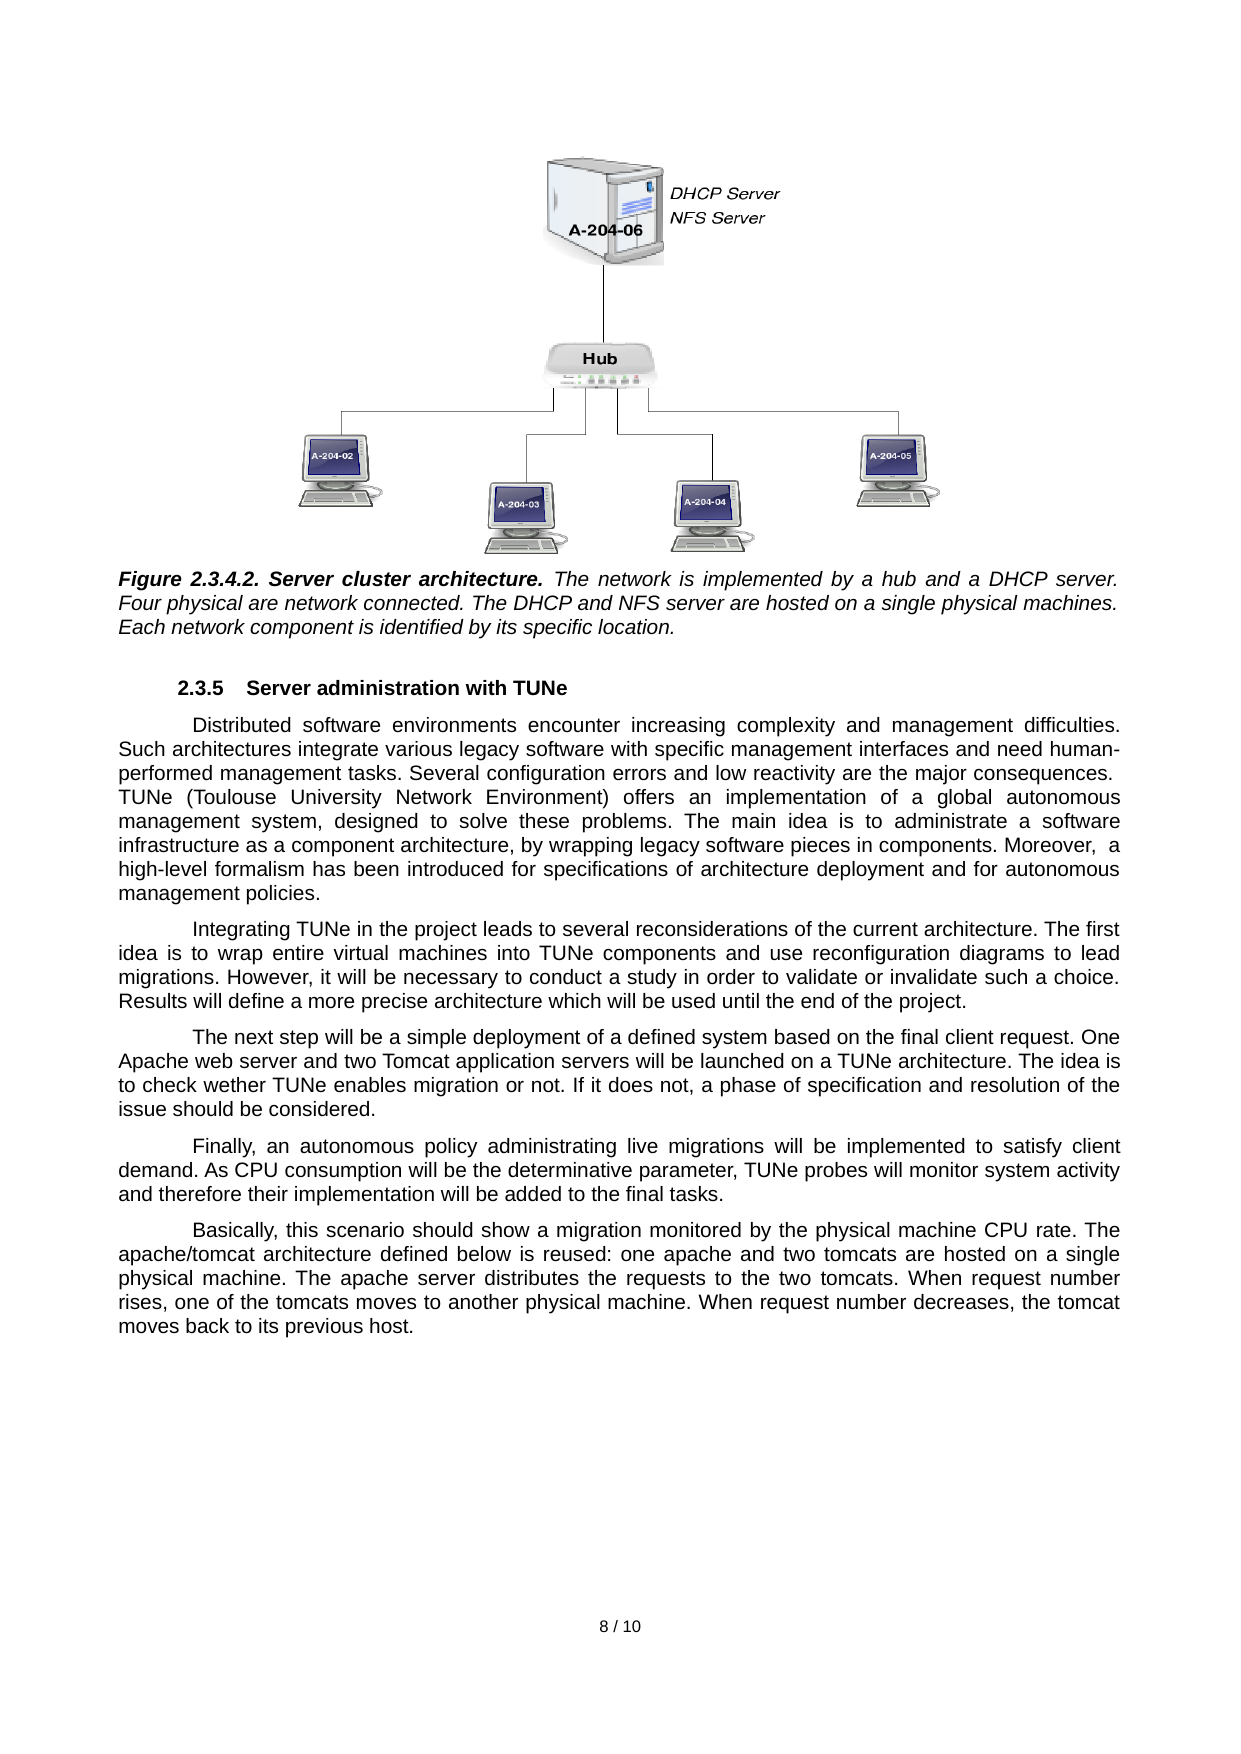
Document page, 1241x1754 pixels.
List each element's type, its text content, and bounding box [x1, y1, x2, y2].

text Integrating TUNe in the project leads to several reconsiderations of the current architecture. The first idea is to wrap entire virtual machines into TUNe components and use reconfiguration diagrams to lead migrations. However, it will be necessary to conduct a study in order to validate or invalidate such a choice. Results will define a more precise architecture which will be used until the end of the project. [118, 917, 1122, 1013]
picture [298, 154, 942, 555]
text Basically, this scenario should show a migration monitored by the physical machine CPU rate. The apache/tomcat architecture defined below is reused: one apache and two tomcats are hosted on a single physical machine. The apache server distributes the requests to the two tomcats. When request number rises, one of the tomcats moves to another physical machine. When request number decreases, the tomcat moves back to its previous host. [118, 1218, 1122, 1338]
text Figure 2.3.4.2. Server cluster architecture. The network is implemented by a hub and a DHCP server. Four physical are network connected. The DHCP and NFS server are hosted on a single physical machines. Each network component is identified by its specific location. [118, 567, 1122, 639]
text The next step will be a simple deployment of a defined system based on the final client request. One Apache web server and two Tomcat application servers will be launched on a TUNe architecture. The idea is to check wether TUNe enables migration or not. If it does not, a phase of specification and resolution of the issue should be considered. [118, 1025, 1122, 1121]
subtitle Server administration with TUNe [177, 676, 1122, 700]
text Distributed software environments encounter increasing complexity and management difficulties. Such architectures integrate various legacy software with specific management interfaces and need human-performed management tasks. Several configuration errors and low reactivity are the major consequences. TUNe (Toulouse University Network Environment) offers an implementation of a global autonomous management system, designed to solve these problems. The main idea is to administrate a software infrastructure as a component architecture, by wrapping legacy software pieces in components. Moreover, a high-level formalism has been introduced for specifications of architecture deployment and for autonomous management policies. [118, 713, 1122, 904]
text Finally, an autonomous policy administrating live migrations will be implemented to satisfy client demand. As CPU consumption will be the determinative parameter, TUNe probes will monitor system activity and therefore their implementation will be added to the final tasks. [118, 1133, 1122, 1205]
